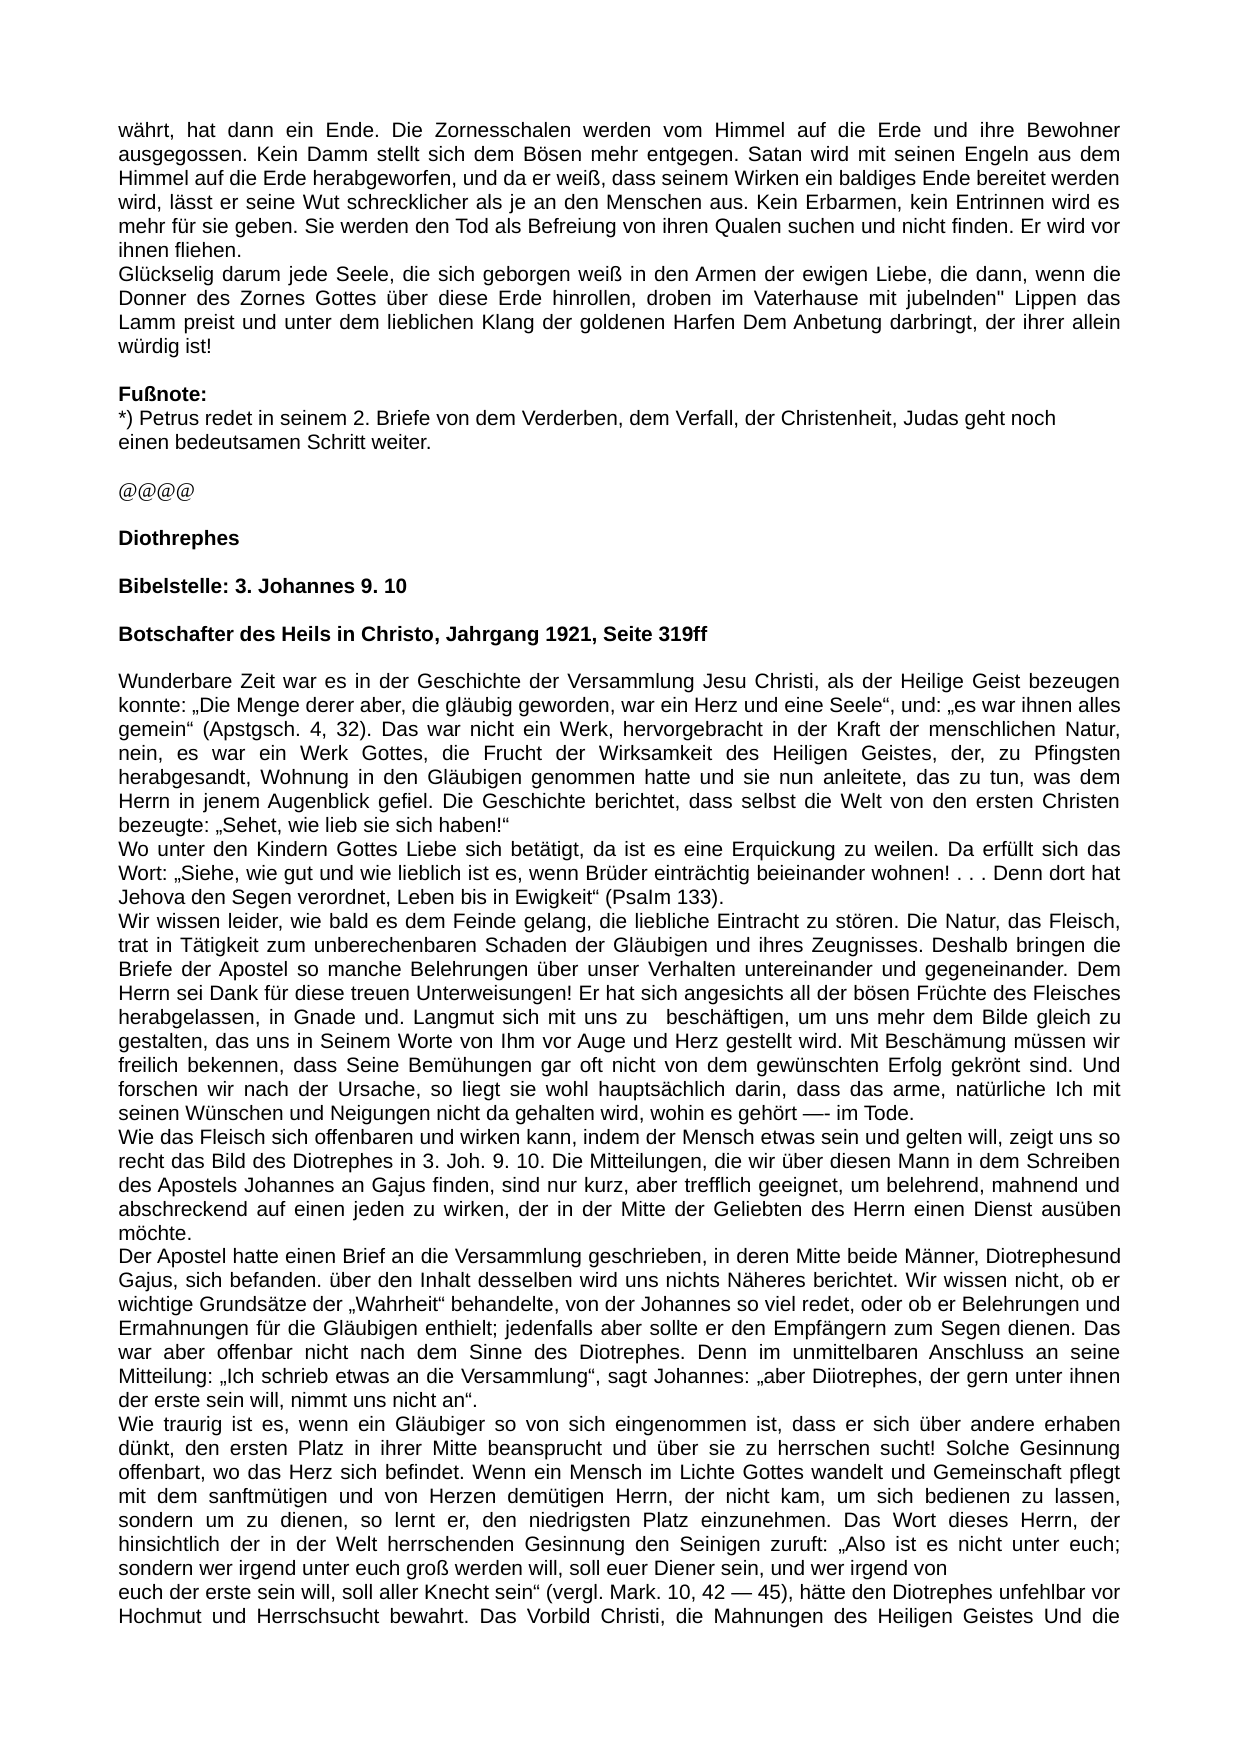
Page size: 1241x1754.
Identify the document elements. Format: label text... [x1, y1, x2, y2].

text @@@@ [118, 477, 1122, 502]
text Diothrephes [118, 526, 1122, 549]
text Wir wissen leider, wie bald es dem Feinde gelang, die liebliche Eintracht zu stören. Die Natur, das Fleisch, trat in Tätigkeit zum unberechenbaren Schaden der Gläubigen und ihres Zeugnisses. Deshalb bringen die Briefe der Apostel so manche Belehrungen über unser Verhalten untereinander und gegeneinander. Dem Herrn sei Dank für diese treuen Unterweisungen! Er hat sich angesichts all der bösen Früchte des Fleisches herabgelassen, in Gnade und. Langmut sich mit uns zu beschäftigen, um uns mehr dem Bilde gleich zu gestalten, das uns in Seinem Worte von Ihm vor Auge und Herz gestellt wird. Mit Beschämung müssen wir freilich bekennen, dass Seine Bemühungen gar oft nicht von dem gewünschten Erfolg gekrönt sind. Und forschen wir nach der Ursache, so liegt sie wohl hauptsächlich darin, dass das arme, natürliche Ich mit seinen Wünschen und Neigungen nicht da gehalten wird, wohin es gehört —- im Tode. [118, 909, 1122, 1124]
text Der Apostel hatte einen Brief an die Versammlung geschrieben, in deren Mitte beide Männer, Diotrephesund Gajus, sich befanden. über den Inhalt desselben wird uns nichts Näheres berichtet. Wir wissen nicht, ob er wichtige Grundsätze der „Wahrheit“ behandelte, von der Johannes so viel redet, oder ob er Belehrungen und Ermahnungen für die Gläubigen enthielt; jedenfalls aber sollte er den Empfängern zum Segen dienen. Das war aber offenbar nicht nach dem Sinne des Diotrephes. Denn im unmittelbaren Anschluss an seine Mitteilung: „Ich schrieb etwas an die Versammlung“, sagt Johannes: „aber Diiotrephes, der gern unter ihnen der erste sein will, nimmt uns nicht an“. [118, 1244, 1122, 1412]
text Glückselig darum jede Seele, die sich geborgen weiß in den Armen der ewigen Liebe, die dann, wenn die Donner des Zornes Gottes über diese Erde hinrollen, droben im Vaterhause mit jubelnden" Lippen das Lamm preist und unter dem lieblichen Klang der goldenen Harfen Dem Anbetung darbringt, der ihrer allein würdig ist! [118, 262, 1122, 358]
text währt, hat dann ein Ende. Die Zornesschalen werden vom Himmel auf die Erde und ihre Bewohner ausgegossen. Kein Damm stellt sich dem Bösen mehr entgegen. Satan wird mit seinen Engeln aus dem Himmel auf die Erde herabgeworfen, und da er weiß, dass seinem Wirken ein baldiges Ende bereitet werden wird, lässt er seine Wut schrecklicher als je an den Menschen aus. Kein Erbarmen, kein Entrinnen wird es mehr für sie geben. Sie werden den Tod als Befreiung von ihren Qualen suchen und nicht finden. Er wird vor ihnen fliehen. [118, 118, 1122, 262]
text Wo unter den Kindern Gottes Liebe sich betätigt, da ist es eine Erquickung zu weilen. Da erfüllt sich das Wort: „Siehe, wie gut und wie lieblich ist es, wenn Brüder einträchtig beieinander wohnen! . . . Denn dort hat Jehova den Segen verordnet, Leben bis in Ewigkeit“ (PsaIm 133). [118, 837, 1122, 909]
text Bibelstelle: 3. Johannes 9. 10 [118, 573, 1122, 597]
text euch der erste sein will, soll aller Knecht sein“ (vergl. Mark. 10, 42 — 45), hätte den Diotrephes unfehlbar vor Hochmut und Herrschsucht bewahrt. Das Vorbild Christi, die Mahnungen des Heiligen Geistes Und die [118, 1580, 1122, 1628]
text Fußnote: [118, 382, 1122, 406]
text einen bedeutsamen Schritt weiter. [118, 429, 1122, 453]
text *) Petrus redet in seinem 2. Briefe von dem Verderben, dem Verfall, der Christenheit, Judas geht noch [118, 406, 1122, 429]
text Wie traurig ist es, wenn ein Gläubiger so von sich eingenommen ist, dass er sich über andere erhaben dünkt, den ersten Platz in ihrer Mitte beansprucht und über sie zu herrschen sucht! Solche Gesinnung offenbart, wo das Herz sich befindet. Wenn ein Mensch im Lichte Gottes wandelt und Gemeinschaft pflegt mit dem sanftmütigen und von Herzen demütigen Herrn, der nicht kam, um sich bedienen zu lassen, sondern um zu dienen, so lernt er, den niedrigsten Platz einzunehmen. Das Wort dieses Herrn, der hinsichtlich der in der Welt herrschenden Gesinnung den Seinigen zuruft: „Also ist es nicht unter euch; sondern wer irgend unter euch groß werden will, soll euer Diener sein, und wer irgend von [118, 1412, 1122, 1580]
text Wie das Fleisch sich offenbaren und wirken kann, indem der Mensch etwas sein und gelten will, zeigt uns so recht das Bild des Diotrephes in 3. Joh. 9. 10. Die Mitteilungen, die wir über diesen Mann in dem Schreiben des Apostels Johannes an Gajus finden, sind nur kurz, aber trefflich geeignet, um belehrend, mahnend und abschreckend auf einen jeden zu wirken, der in der Mitte der Geliebten des Herrn einen Dienst ausüben möchte. [118, 1124, 1122, 1244]
text Wunderbare Zeit war es in der Geschichte der Versammlung Jesu Christi, als der Heilige Geist bezeugen konnte: „Die Menge derer aber, die gläubig geworden, war ein Herz und eine Seele“, und: „es war ihnen alles gemein“ (Apstgsch. 4, 32). Das war nicht ein Werk, hervorgebracht in der Kraft der menschlichen Natur, nein, es war ein Werk Gottes, die Frucht der Wirksamkeit des Heiligen Geistes, der, zu Pfingsten herabgesandt, Wohnung in den Gläubigen genommen hatte und sie nun anleitete, das zu tun, was dem Herrn in jenem Augenblick gefiel. Die Geschichte berichtet, dass selbst die Welt von den ersten Christen bezeugte: „Sehet, wie lieb sie sich haben!“ [118, 669, 1122, 837]
text Botschafter des Heils in Christo, Jahrgang 1921, Seite 319ff [118, 621, 1122, 645]
